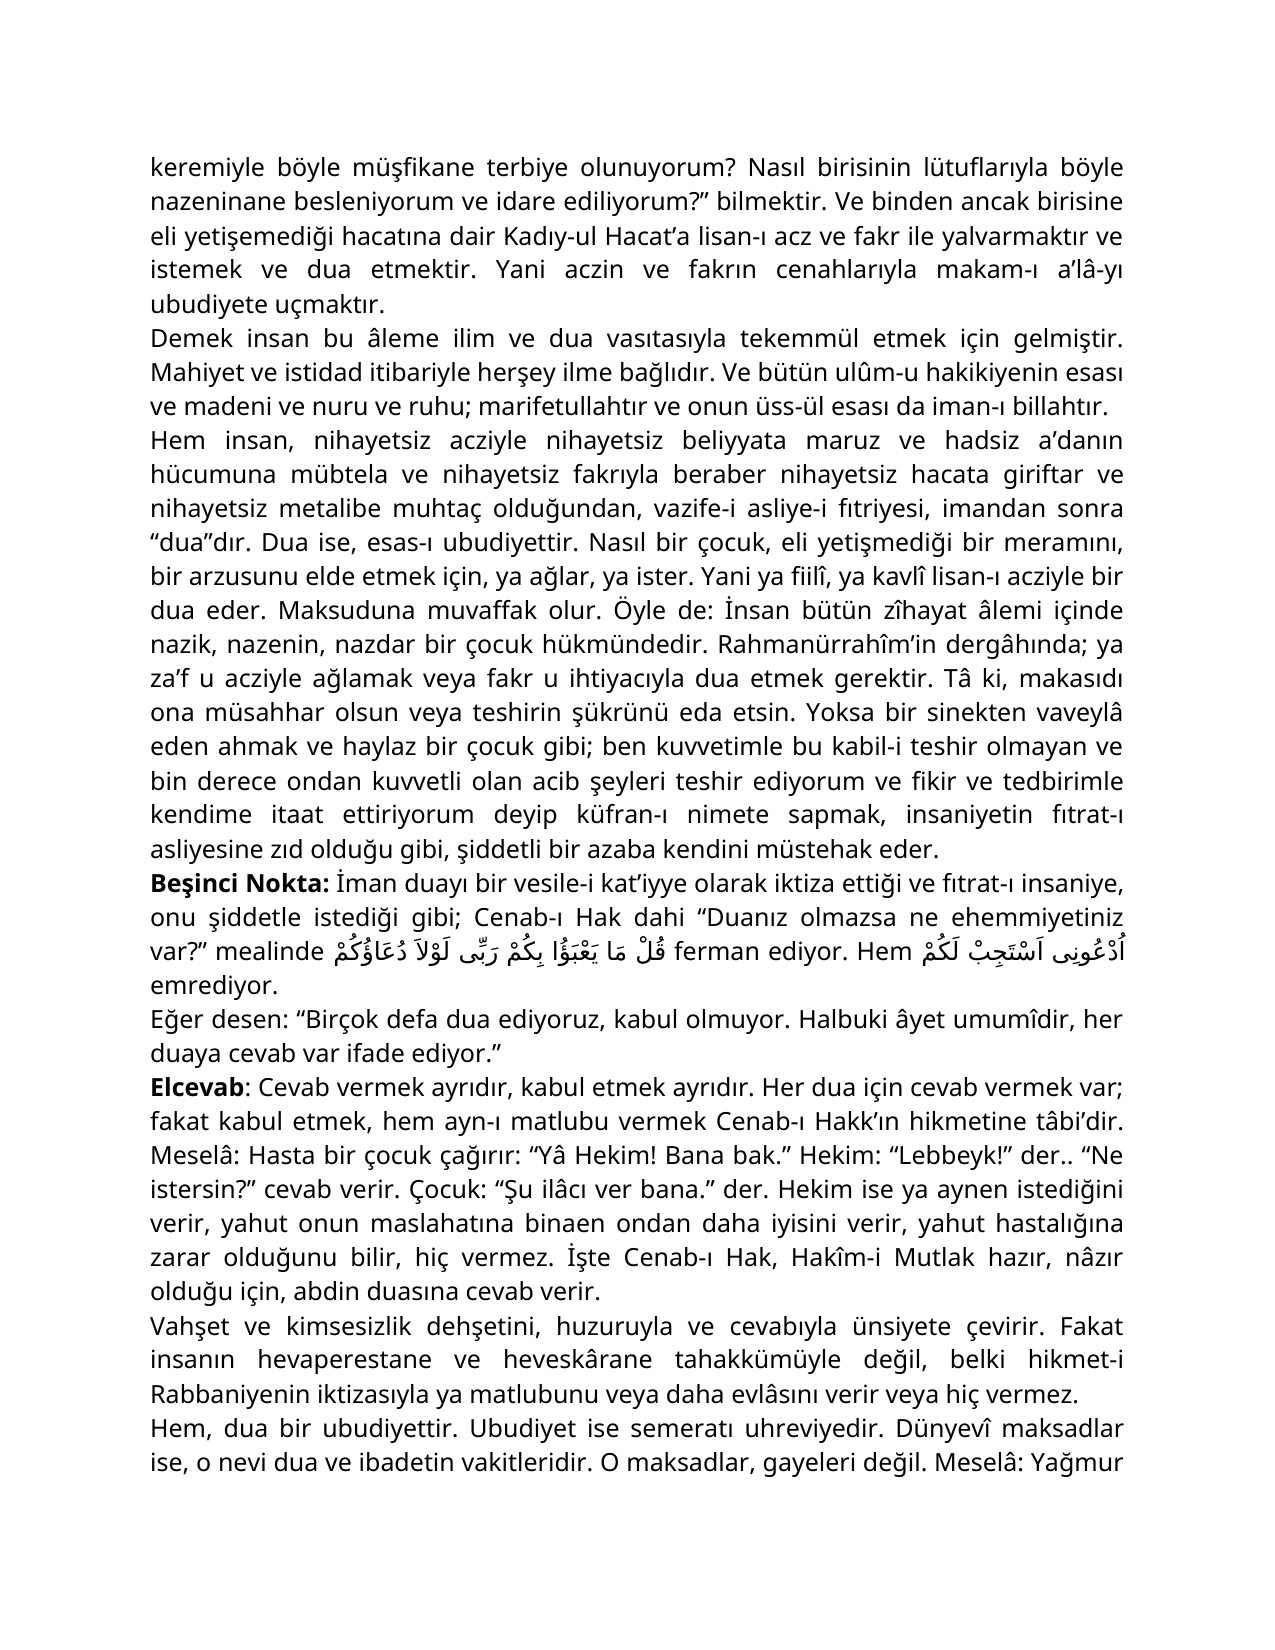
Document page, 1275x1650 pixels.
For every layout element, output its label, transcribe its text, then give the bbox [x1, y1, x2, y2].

text Elcevab: Cevab vermek ayrıdır, kabul etmek ayrıdır. Her dua için cevab vermek var; fakat kabul etmek, hem ayn-ı matlubu vermek Cenab-ı Hakk’ın hikmetine tâbi’dir. Meselâ: Hasta bir çocuk çağırır: “Yâ Hekim! Bana bak.” Hekim: “Lebbeyk!” der.. “Ne istersin?” cevab verir. Çocuk: “Şu ilâcı ver bana.” der. Hekim ise ya aynen istediğini verir, yahut onun maslahatına binaen ondan daha iyisini verir, yahut hastalığına zarar olduğunu bilir, hiç vermez. İşte Cenab-ı Hak, Hakîm-i Mutlak hazır, nâzır olduğu için, abdin duasına cevab verir. [150, 1070, 1125, 1308]
text Demek insan bu âleme ilim ve dua vasıtasıyla tekemmül etmek için gelmiştir. Mahiyet ve istidad itibariyle herşey ilme bağlıdır. Ve bütün ulûm-u hakikiyenin esası ve madeni ve nuru ve ruhu; marifetullahtır ve onun üss-ül esası da iman-ı billahtır. [150, 320, 1125, 422]
text Eğer desen: “Birçok defa dua ediyoruz, kabul olmuyor. Halbuki âyet umumîdir, her duaya cevab var ifade ediyor.” [150, 1002, 1125, 1070]
text keremiyle böyle müşfikane terbiye olunuyorum? Nasıl birisinin lütuflarıyla böyle nazeninane besleniyorum ve idare ediliyorum?” bilmektir. Ve binden ancak birisine eli yetişemediği hacatına dair Kadıy-ul Hacat’a lisan-ı acz ve fakr ile yalvarmaktır ve istemek ve dua etmektir. Yani aczin ve fakrın cenahlarıyla makam-ı a’lâ-yı ubudiyete uçmaktır. [150, 150, 1125, 320]
text Beşinci Nokta: İman duayı bir vesile-i kat’iyye olarak iktiza ettiği ve fıtrat-ı insaniye, onu şiddetle istediği gibi; Cenab-ı Hak dahi “Duanız olmazsa ne ehemmiyetiniz var?” mealinde قُلْ مَا يَعْبَؤُا بِكُمْ رَبِّى لَوْلاَ دُعَاؤُكُمْ ferman ediyor. Hem اُدْعُونِى اَسْتَجِبْ لَكُمْ emrediyor. [150, 865, 1125, 1002]
text Hem, dua bir ubudiyettir. Ubudiyet ise semeratı uhreviyedir. Dünyevî maksadlar ise, o nevi dua ve ibadetin vakitleridir. O maksadlar, gayeleri değil. Meselâ: Yağmur [150, 1410, 1125, 1478]
text Vahşet ve kimsesizlik dehşetini, huzuruyla ve cevabıyla ünsiyete çevirir. Fakat insanın hevaperestane ve heveskârane tahakkümüyle değil, belki hikmet-i Rabbaniyenin iktizasıyla ya matlubunu veya daha evlâsını verir veya hiç vermez. [150, 1308, 1125, 1410]
text Hem insan, nihayetsiz acziyle nihayetsiz beliyyata maruz ve hadsiz a’danın hücumuna mübtela ve nihayetsiz fakrıyla beraber nihayetsiz hacata giriftar ve nihayetsiz metalibe muhtaç olduğundan, vazife-i asliye-i fıtriyesi, imandan sonra “dua”dır. Dua ise, esas-ı ubudiyettir. Nasıl bir çocuk, eli yetişmediği bir meramını, bir arzusunu elde etmek için, ya ağlar, ya ister. Yani ya fiilî, ya kavlî lisan-ı acziyle bir dua eder. Maksuduna muvaffak olur. Öyle de: İnsan bütün zîhayat âlemi içinde nazik, nazenin, nazdar bir çocuk hükmündedir. Rahmanürrahîm’in dergâhında; ya za’f u acziyle ağlamak veya fakr u ihtiyacıyla dua etmek gerektir. Tâ ki, makasıdı ona müsahhar olsun veya teshirin şükrünü eda etsin. Yoksa bir sinekten vaveylâ eden ahmak ve haylaz bir çocuk gibi; ben kuvvetimle bu kabil-i teshir olmayan ve bin derece ondan kuvvetli olan acib şeyleri teshir ediyorum ve fikir ve tedbirimle kendime itaat ettiriyorum deyip küfran-ı nimete sapmak, insaniyetin fıtrat-ı asliyesine zıd olduğu gibi, şiddetli bir azaba kendini müstehak eder. [150, 422, 1125, 865]
